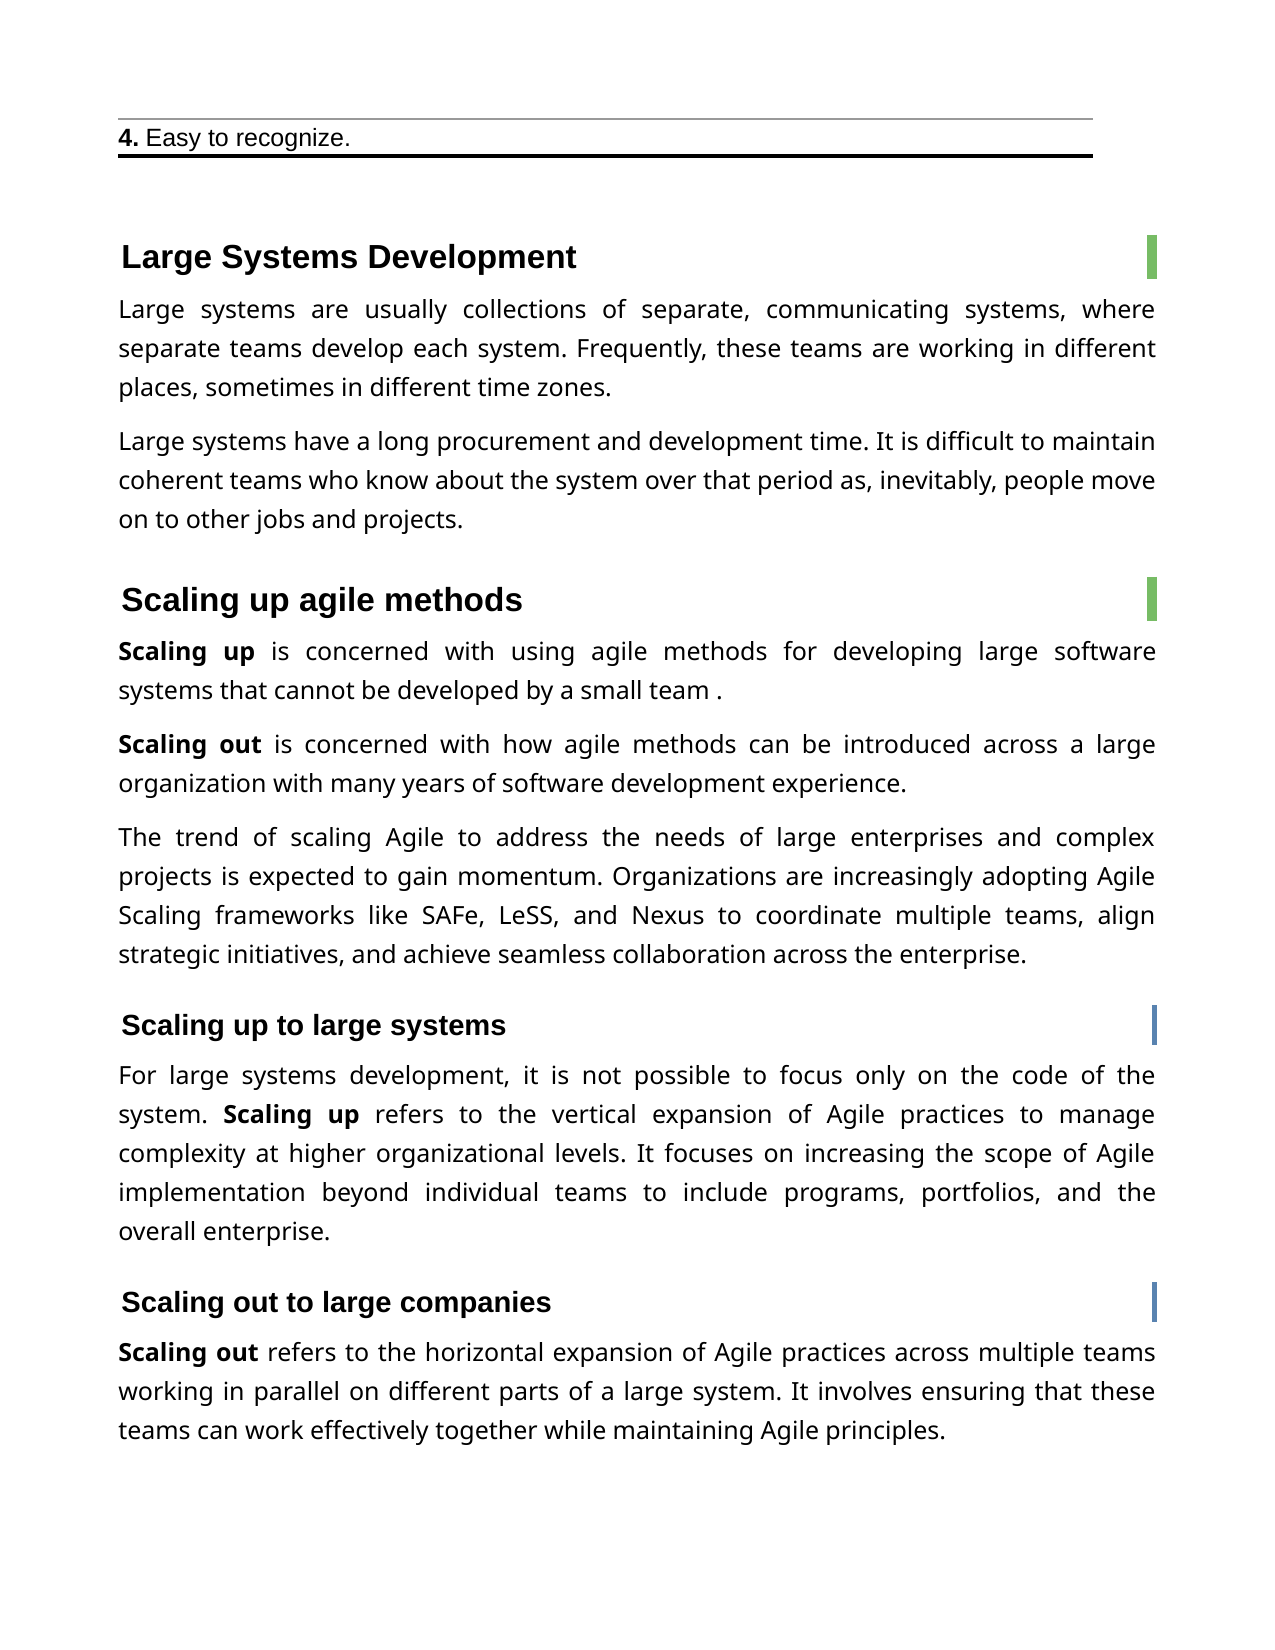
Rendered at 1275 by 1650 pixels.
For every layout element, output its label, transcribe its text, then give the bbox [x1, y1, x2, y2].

text Scaling out refers to the horizontal expansion of Agile practices across multiple teams working in parallel on different parts of a large system. It involves ensuring that these teams can work effectively together while maintaining Agile principles. [118, 1334, 1157, 1447]
text Large systems have a long procurement and development time. It is difficult to maintain coherent teams who know about the system over that period as, inevitably, people move on to other jobs and projects. [118, 424, 1157, 536]
table_cell 4. Easy to recognize. [118, 120, 606, 154]
table_cell [606, 120, 1093, 154]
subtitle Scaling up to large systems [118, 1005, 1152, 1045]
text The trend of scaling Agile to address the needs of large enterprises and complex projects is expected to gain momentum. Organizations are increasingly adopting Agile Scaling frameworks like SAFe, LeSS, and Nexus to coordinate multiple teams, align strategic initiatives, and achieve seamless collaboration across the enterprise. [118, 819, 1157, 971]
text Scaling up is concerned with using agile methods for developing large software systems that cannot be developed by a small team . [118, 633, 1157, 707]
subtitle Scaling up agile methods [118, 577, 1147, 621]
text For large systems development, it is not possible to focus only on the code of the system. Scaling up refers to the vertical expansion of Agile practices to manage complexity at higher organizational levels. It focuses on increasing the scope of Agile implementation beyond individual teams to include programs, portfolios, and the overall enterprise. [118, 1057, 1157, 1248]
text Large systems are usually collections of separate, communicating systems, where separate teams develop each system. Frequently, these teams are working in different places, sometimes in different time zones. [118, 292, 1157, 404]
subtitle Scaling out to large companies [118, 1282, 1152, 1322]
subtitle Large Systems Development [118, 234, 1156, 279]
text Scaling out is concerned with how agile methods can be introduced across a large organization with many years of software development experience. [118, 726, 1157, 800]
